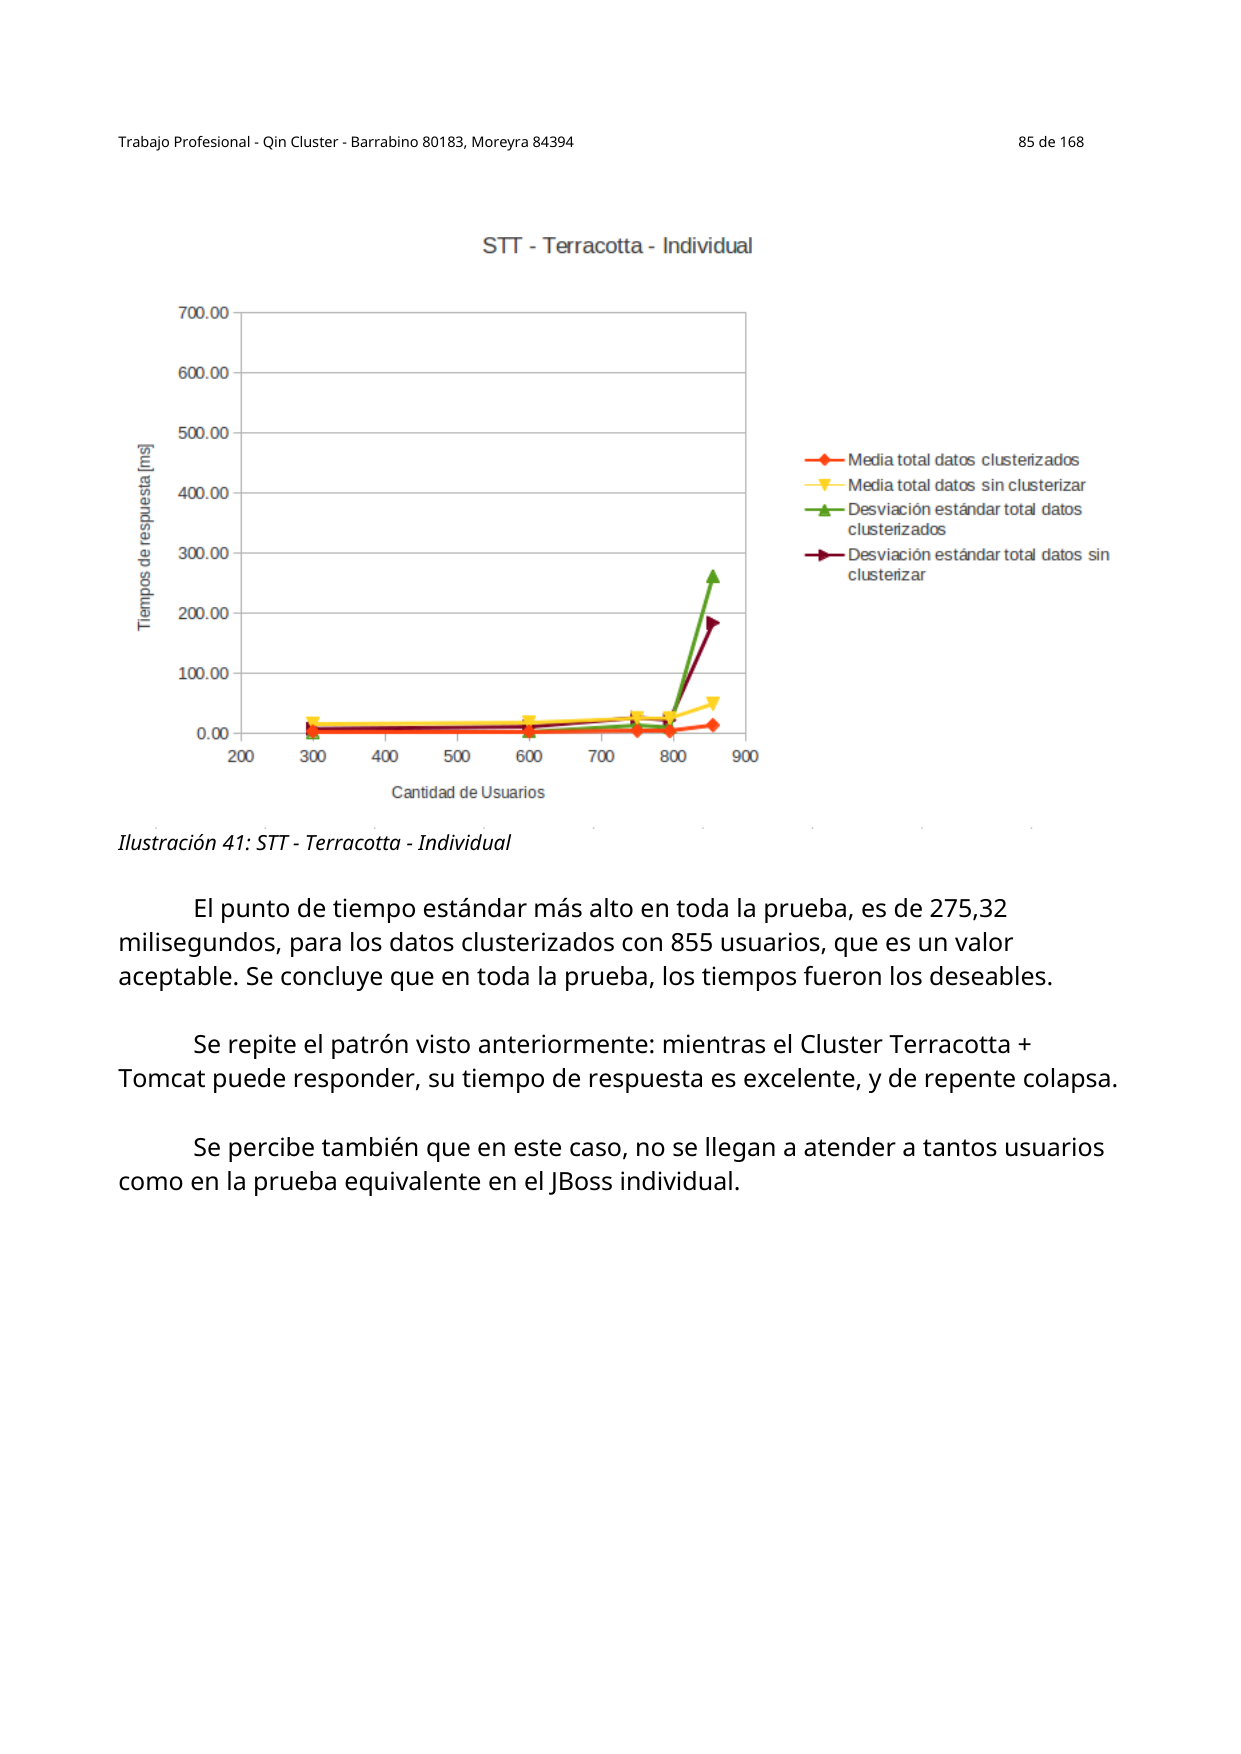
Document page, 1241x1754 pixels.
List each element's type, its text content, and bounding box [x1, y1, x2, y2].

text Se repite el patrón visto anteriormente: mientras el Cluster Terracotta + Tomcat puede responder, su tiempo de respuesta es excelente, y de repente colapsa. [118, 1027, 1122, 1095]
text El punto de tiempo estándar más alto en toda la prueba, es de 275,32 milisegundos, para los datos clusterizados con 855 usuarios, que es un valor aceptable. Se concluye que en toda la prueba, los tiempos fueron los deseables. [118, 891, 1122, 993]
text Se percibe también que en este caso, no se llegan a atender a tantos usuarios como en la prueba equivalente en el JBoss individual. [118, 1129, 1122, 1197]
picture [118, 228, 1123, 829]
text Ilustración 41: STT - Terracotta - Individual [118, 829, 1122, 857]
